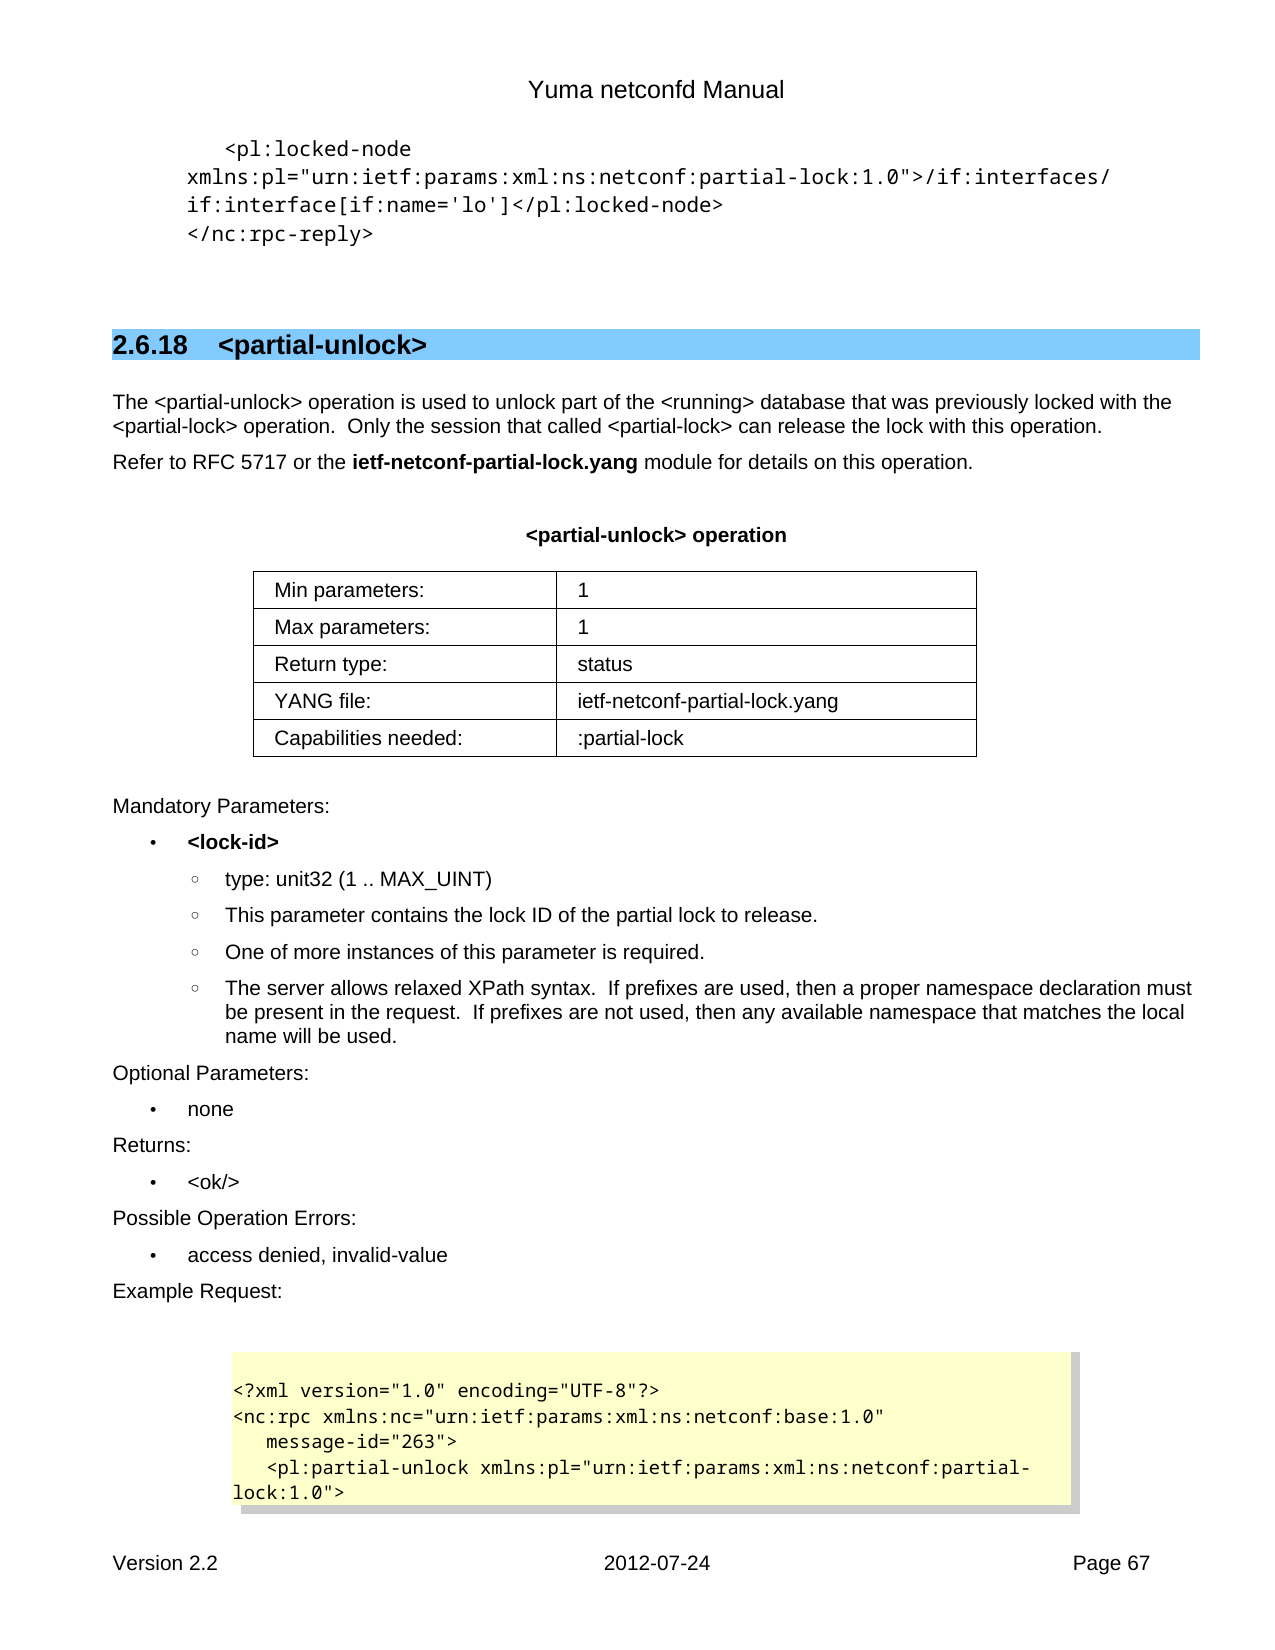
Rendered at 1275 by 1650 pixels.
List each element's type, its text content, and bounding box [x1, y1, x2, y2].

table_cell 1 [557, 609, 976, 645]
table_cell ietf-netconf-partial-lock.yang [557, 683, 976, 719]
table_cell Capabilities needed: [254, 720, 556, 756]
list type: unit32 (1 .. MAX_UINT) [187, 867, 1200, 891]
text Optional Parameters: [112, 1060, 1200, 1084]
text </nc:rpc-reply> [186, 219, 1200, 247]
text <nc:rpc xmlns:nc="urn:ietf:params:xml:ns:netconf:base:1.0" [232, 1403, 1071, 1428]
list The server allows relaxed XPath syntax. If prefixes are used, then a proper namespace declaration must be present in the request. If prefixes are not used, then any available namespace that matches the local name will be used. [187, 976, 1200, 1048]
table_header 1 [557, 572, 976, 608]
list <ok/> [150, 1170, 1200, 1194]
table_cell YANG file: [254, 683, 556, 719]
list <lock-id> [150, 830, 1200, 854]
text Mandatory Parameters: [112, 794, 1200, 818]
subtitle <partial-unlock> [112, 329, 1200, 360]
text <pl:locked-node xmlns:pl="urn:ietf:params:xml:ns:netconf:partial-lock:1.0">/if:interfaces/if:interface[if:name='lo']</pl:locked-node> [186, 134, 1200, 219]
text Refer to RFC 5717 or the ietf-netconf-partial-lock.yang module for details on this operation. [112, 450, 1200, 474]
text <pl:partial-unlock xmlns:pl="urn:ietf:params:xml:ns:netconf:partial-lock:1.0"> [232, 1454, 1071, 1505]
text message-id="263"> [232, 1428, 1071, 1454]
list One of more instances of this parameter is required. [187, 939, 1200, 963]
list access denied, invalid-value [150, 1243, 1200, 1267]
table_cell Max parameters: [254, 609, 556, 645]
table_header Min parameters: [254, 572, 556, 608]
text <?xml version="1.0" encoding="UTF-8"?> [232, 1377, 1071, 1403]
table_cell Return type: [254, 646, 556, 682]
text Possible Operation Errors: [112, 1206, 1200, 1230]
table_cell :partial-lock [557, 720, 976, 756]
list none [150, 1097, 1200, 1121]
text Example Request: [112, 1279, 1200, 1303]
table_cell status [557, 646, 976, 682]
text Returns: [112, 1133, 1200, 1157]
text The <partial-unlock> operation is used to unlock part of the <running> database that was previously locked with the <partial-lock> operation. Only the session that called <partial-lock> can release the lock with this operation. [112, 389, 1200, 437]
subtitle <partial-unlock> operation [127, 523, 1185, 547]
list This parameter contains the lock ID of the partial lock to release. [187, 903, 1200, 927]
